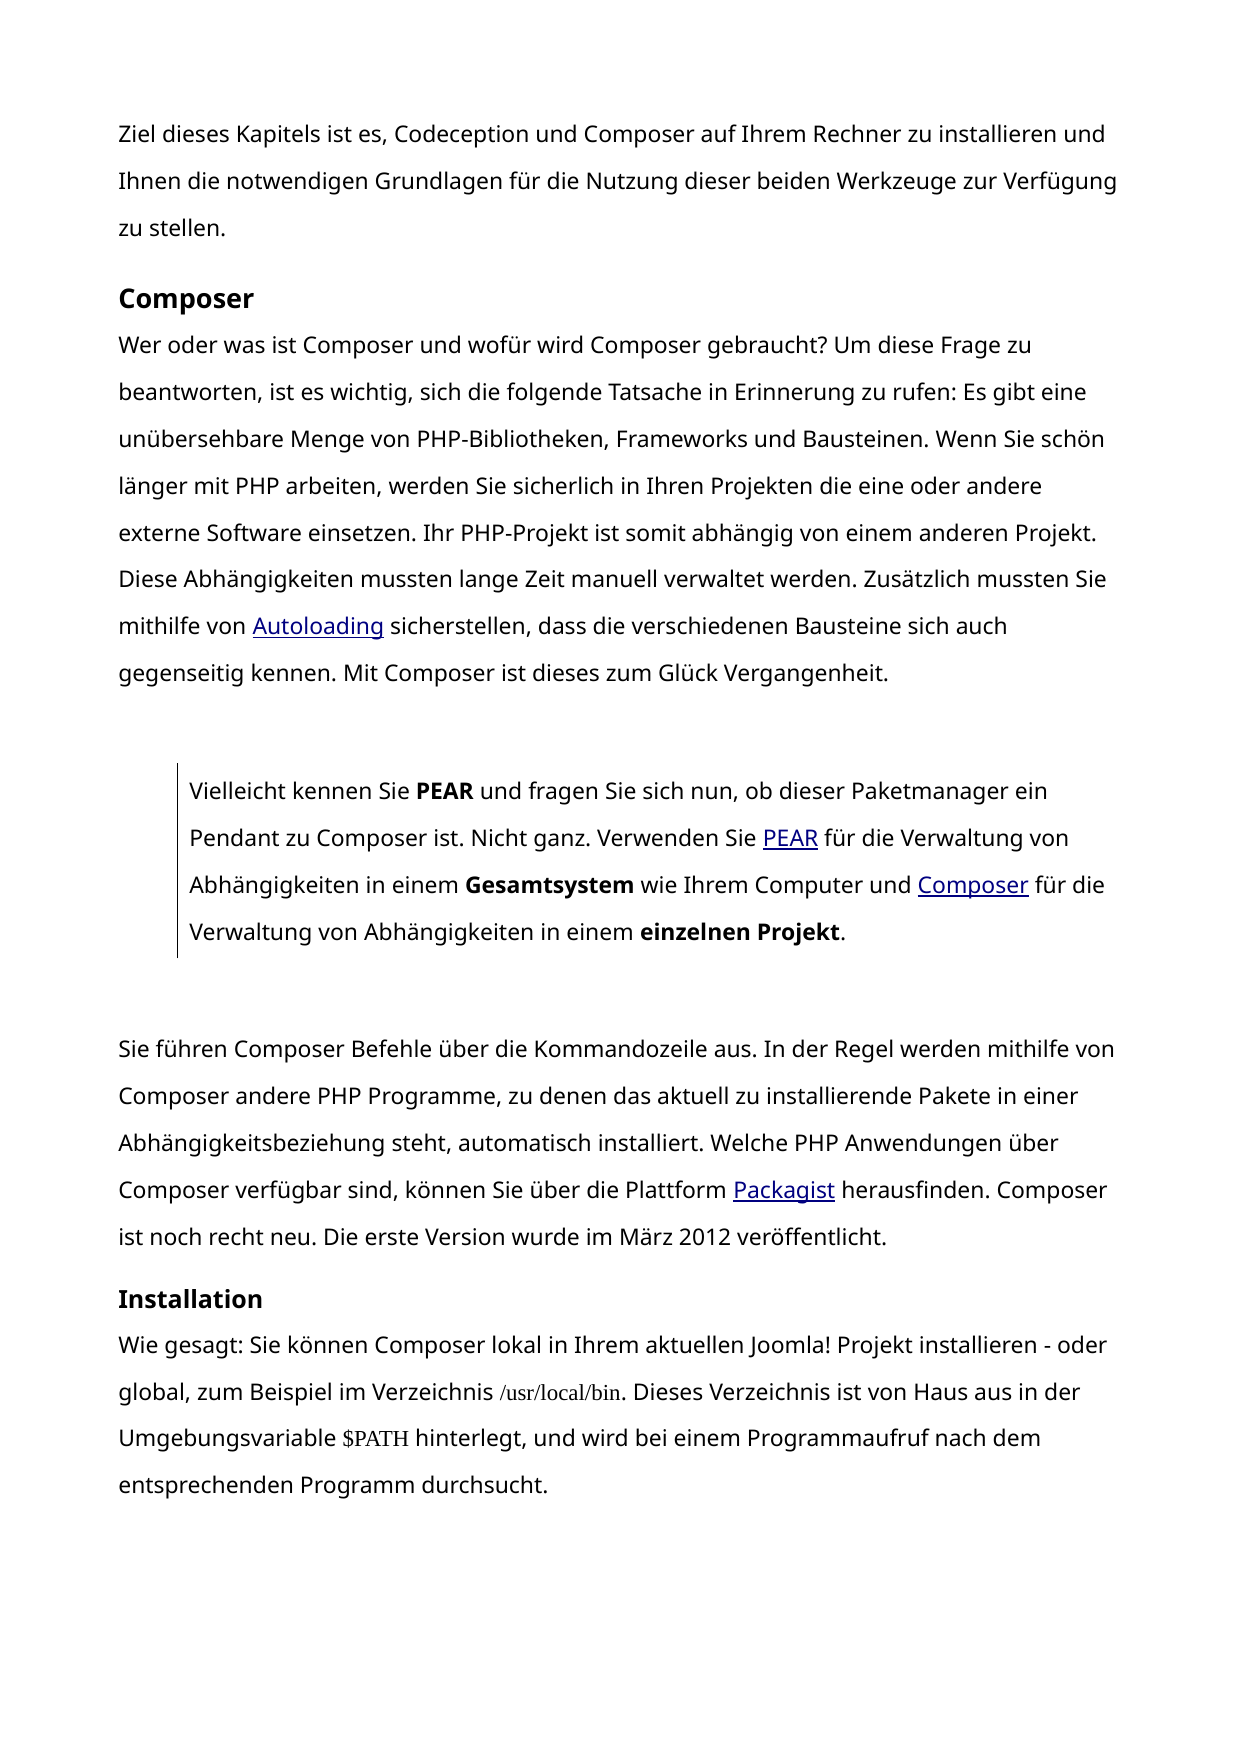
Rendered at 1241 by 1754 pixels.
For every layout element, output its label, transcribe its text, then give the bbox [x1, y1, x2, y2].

text Sie führen Composer Befehle über die Kommandozeile aus. In der Regel werden mithilfe von Composer andere PHP Programme, zu denen das aktuell zu installierende Pakete in einer Abhängigkeitsbeziehung steht, automatisch installiert. Welche PHP Anwendungen über Composer verfügbar sind, können Sie über die Plattform Packagist herausfinden. Composer ist noch recht neu. Die erste Version wurde im März 2012 veröffentlicht. [118, 1033, 1122, 1252]
subtitle Composer [118, 279, 1122, 316]
subtitle Installation [118, 1282, 1122, 1316]
text Ziel dieses Kapitels ist es, Codeception und Composer auf Ihrem Rechner zu installieren und Ihnen die notwendigen Grundlagen für die Nutzung dieser beiden Werkzeuge zur Verfügung zu stellen. [118, 118, 1122, 243]
text Wer oder was ist Composer und wofür wird Composer gebraucht? Um diese Frage zu beantworten, ist es wichtig, sich die folgende Tatsache in Erinnerung zu rufen: Es gibt eine unübersehbare Menge von PHP-Bibliotheken, Frameworks und Bausteinen. Wenn Sie schön länger mit PHP arbeiten, werden Sie sicherlich in Ihren Projekten die eine oder andere externe Software einsetzen. Ihr PHP-Projekt ist somit abhängig von einem anderen Projekt. Diese Abhängigkeiten mussten lange Zeit manuell verwaltet werden. Zusätzlich mussten Sie mithilfe von Autoloading sicherstellen, dass die verschiedenen Bausteine sich auch gegenseitig kennen. Mit Composer ist dieses zum Glück Vergangenheit. [118, 329, 1122, 688]
text Vielleicht kennen Sie PEAR und fragen Sie sich nun, ob dieser Paketmanager ein Pendant zu Composer ist. Nicht ganz. Verwenden Sie PEAR für die Verwaltung von Abhängigkeiten in einem Gesamtsystem wie Ihrem Computer und Composer für die Verwaltung von Abhängigkeiten in einem einzelnen Projekt. [178, 763, 1122, 958]
text Wie gesagt: Sie können Composer lokal in Ihrem aktuellen Joomla! Projekt installieren - oder global, zum Beispiel im Verzeichnis /usr/local/bin. Dieses Verzeichnis ist von Haus aus in der Umgebungsvariable $PATH hinterlegt, und wird bei einem Programmaufruf nach dem entsprechenden Programm durchsucht. [118, 1329, 1122, 1501]
